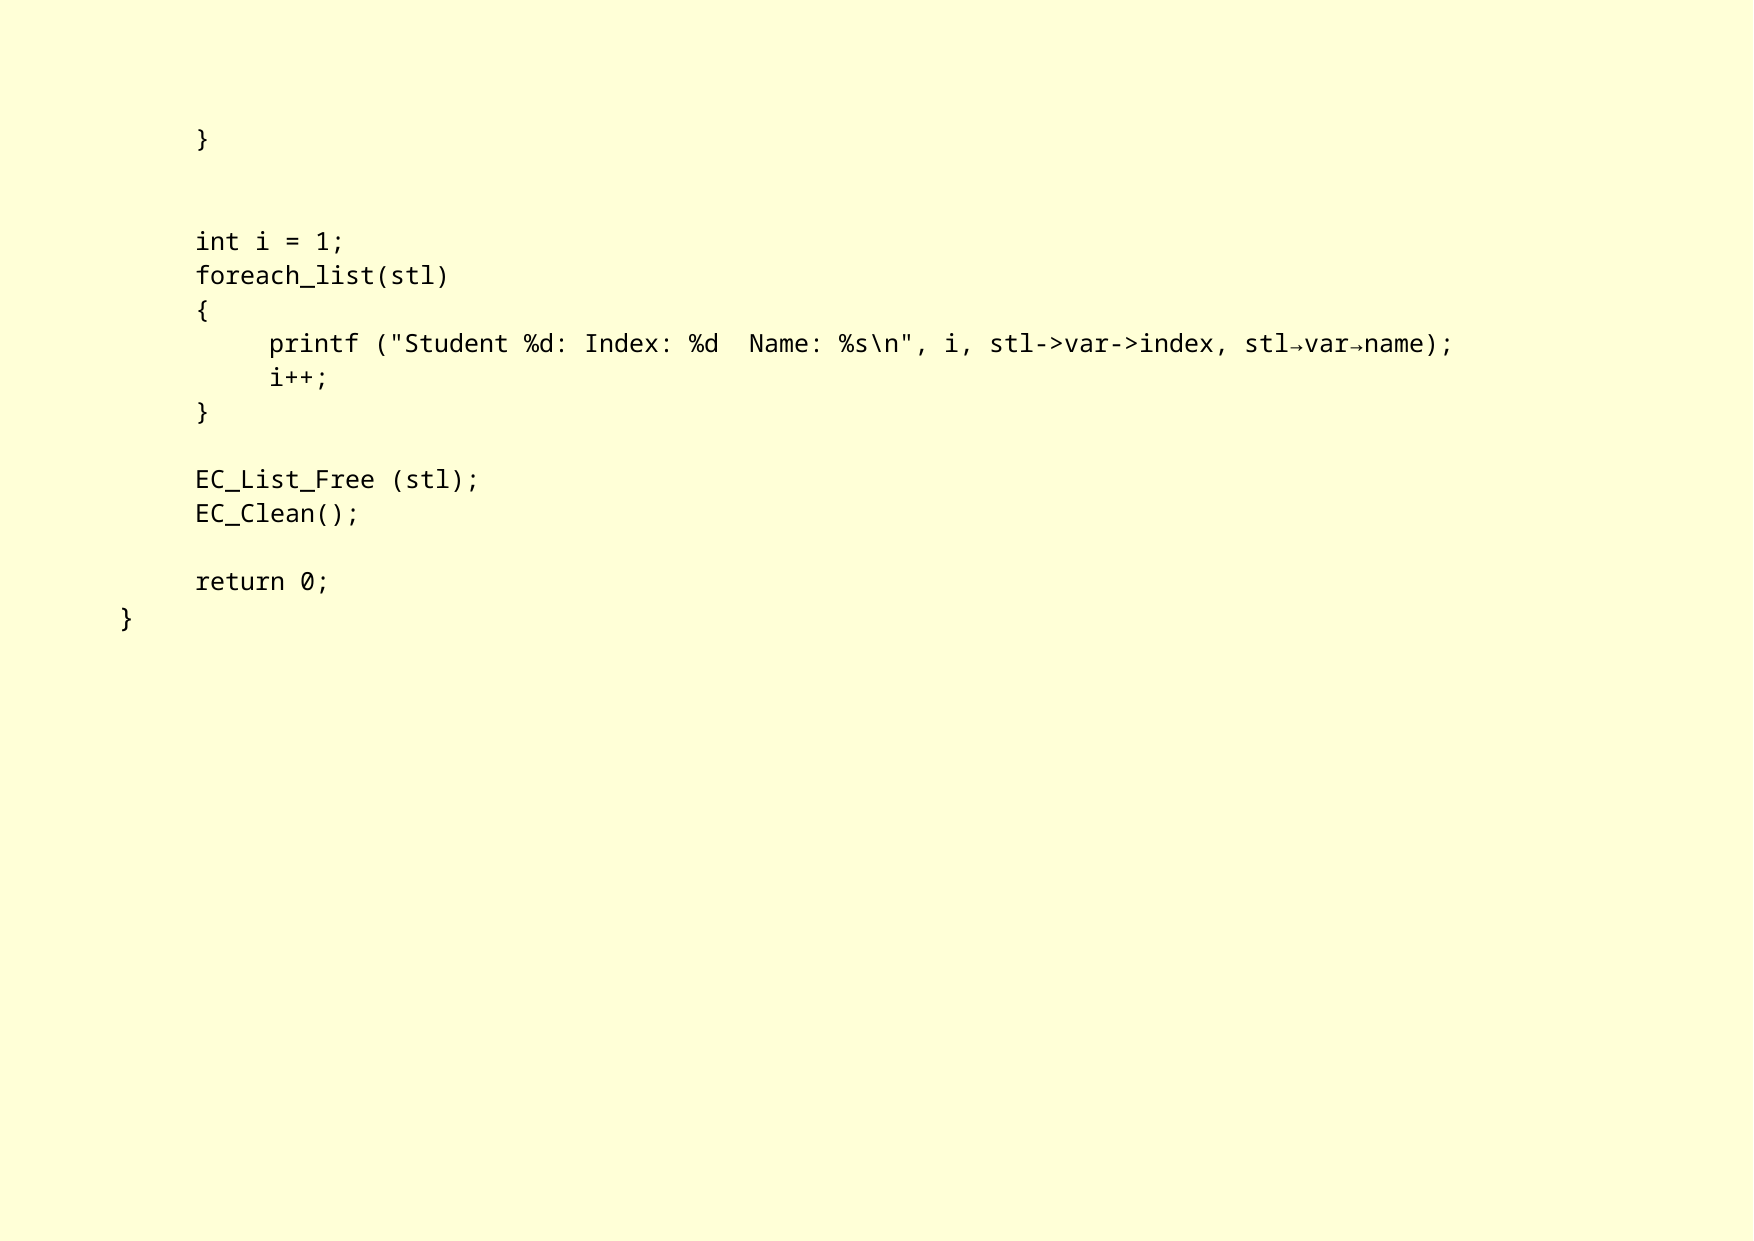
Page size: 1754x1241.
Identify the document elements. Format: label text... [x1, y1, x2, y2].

text i++; [121, 359, 1632, 394]
text return 0; [121, 564, 1632, 598]
text } [121, 598, 1632, 635]
text foreach_list(stl) [121, 257, 1632, 291]
text EC_List_Free (stl); [121, 462, 1632, 496]
text EC_Clean(); [121, 496, 1632, 530]
text } [121, 121, 1632, 155]
text int i = 1; [121, 223, 1632, 257]
text { [121, 291, 1632, 326]
text } [121, 394, 1632, 428]
text printf ("Student %d: Index: %d Name: %s\n", i, stl->var->index, stl→var→name); [121, 326, 1632, 359]
